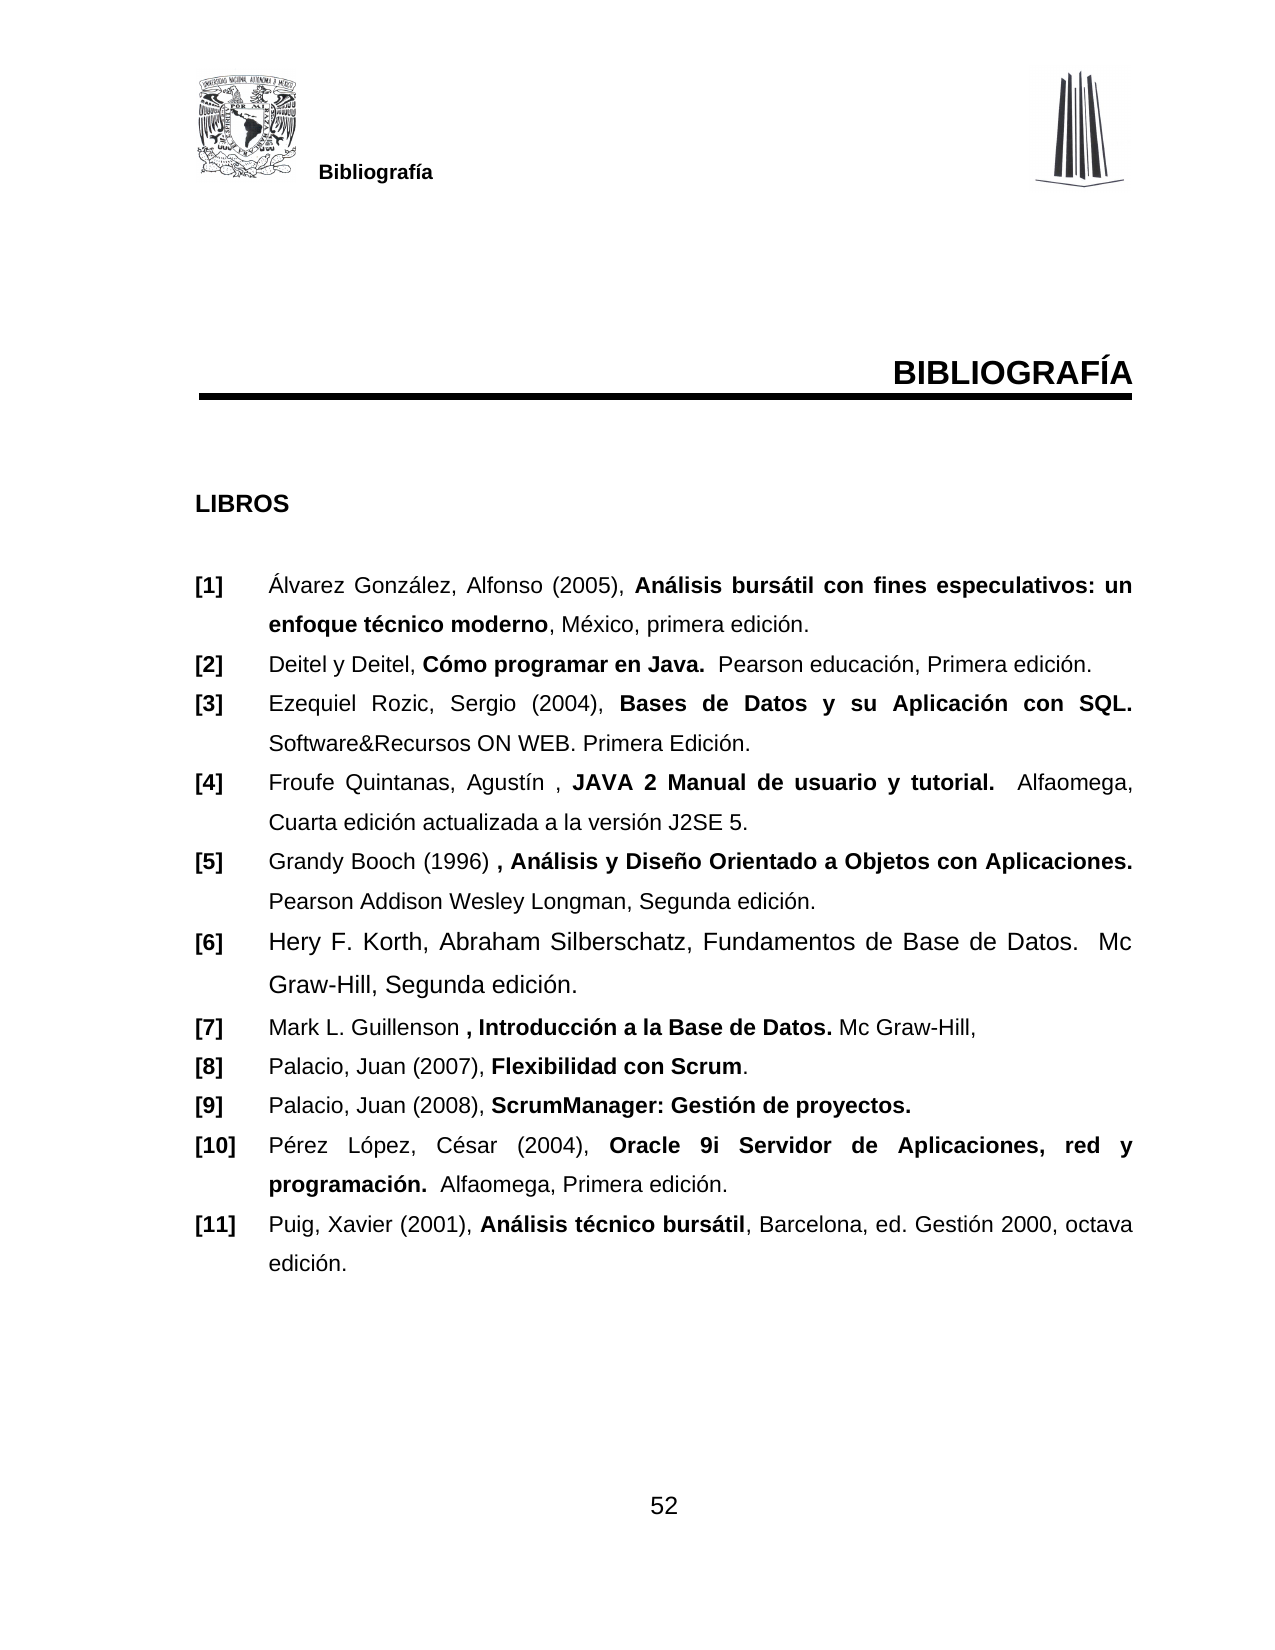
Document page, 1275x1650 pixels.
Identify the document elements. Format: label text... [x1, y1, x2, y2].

text [8] Palacio, Juan (2007), Flexibilidad con Scrum. [195, 1053, 1133, 1079]
text [9] Palacio, Juan (2008), ScrumManager: Gestión de proyectos. [195, 1092, 1133, 1119]
text LIBROS [195, 489, 1133, 518]
text [4] Froufe Quintanas, Agustín , JAVA 2 Manual de usuario y tutorial. Alfaomega, Cuarta edición actualizada a la versión J2SE 5. [195, 769, 1133, 835]
text [7] Mark L. Guillenson , Introducción a la Base de Datos. Mc Graw-Hill, [195, 1013, 1133, 1040]
text BIBLIOGRAFÍA [195, 353, 1133, 391]
text [2] Deitel y Deitel, Cómo programar en Java. Pearson educación, Primera edición. [195, 651, 1133, 677]
text [5] Grandy Booch (1996) , Análisis y Diseño Orientado a Objetos con Aplicaciones. Pearson Addison Wesley Longman, Segunda edición. [195, 848, 1133, 914]
text [10] Pérez López, César (2004), Oracle 9i Servidor de Aplicaciones, red y programación. Alfaomega, Primera edición. [195, 1132, 1133, 1198]
text [6] Hery F. Korth, Abraham Silberschatz, Fundamentos de Base de Datos. Mc Graw-Hill, Segunda edición. [195, 927, 1133, 999]
text [11] Puig, Xavier (2001), Análisis técnico bursátil, Barcelona, ed. Gestión 2000, octava edición. [195, 1211, 1133, 1277]
picture [1029, 65, 1131, 193]
text [1] Álvarez González, Alfonso (2005), Análisis bursátil con fines especulativos: un enfoque técnico moderno, México, primera edición. [195, 572, 1133, 638]
text [3] Ezequiel Rozic, Sergio (2004), Bases de Datos y su Aplicación con SQL. Software&Recursos ON WEB. Primera Edición. [195, 690, 1133, 756]
